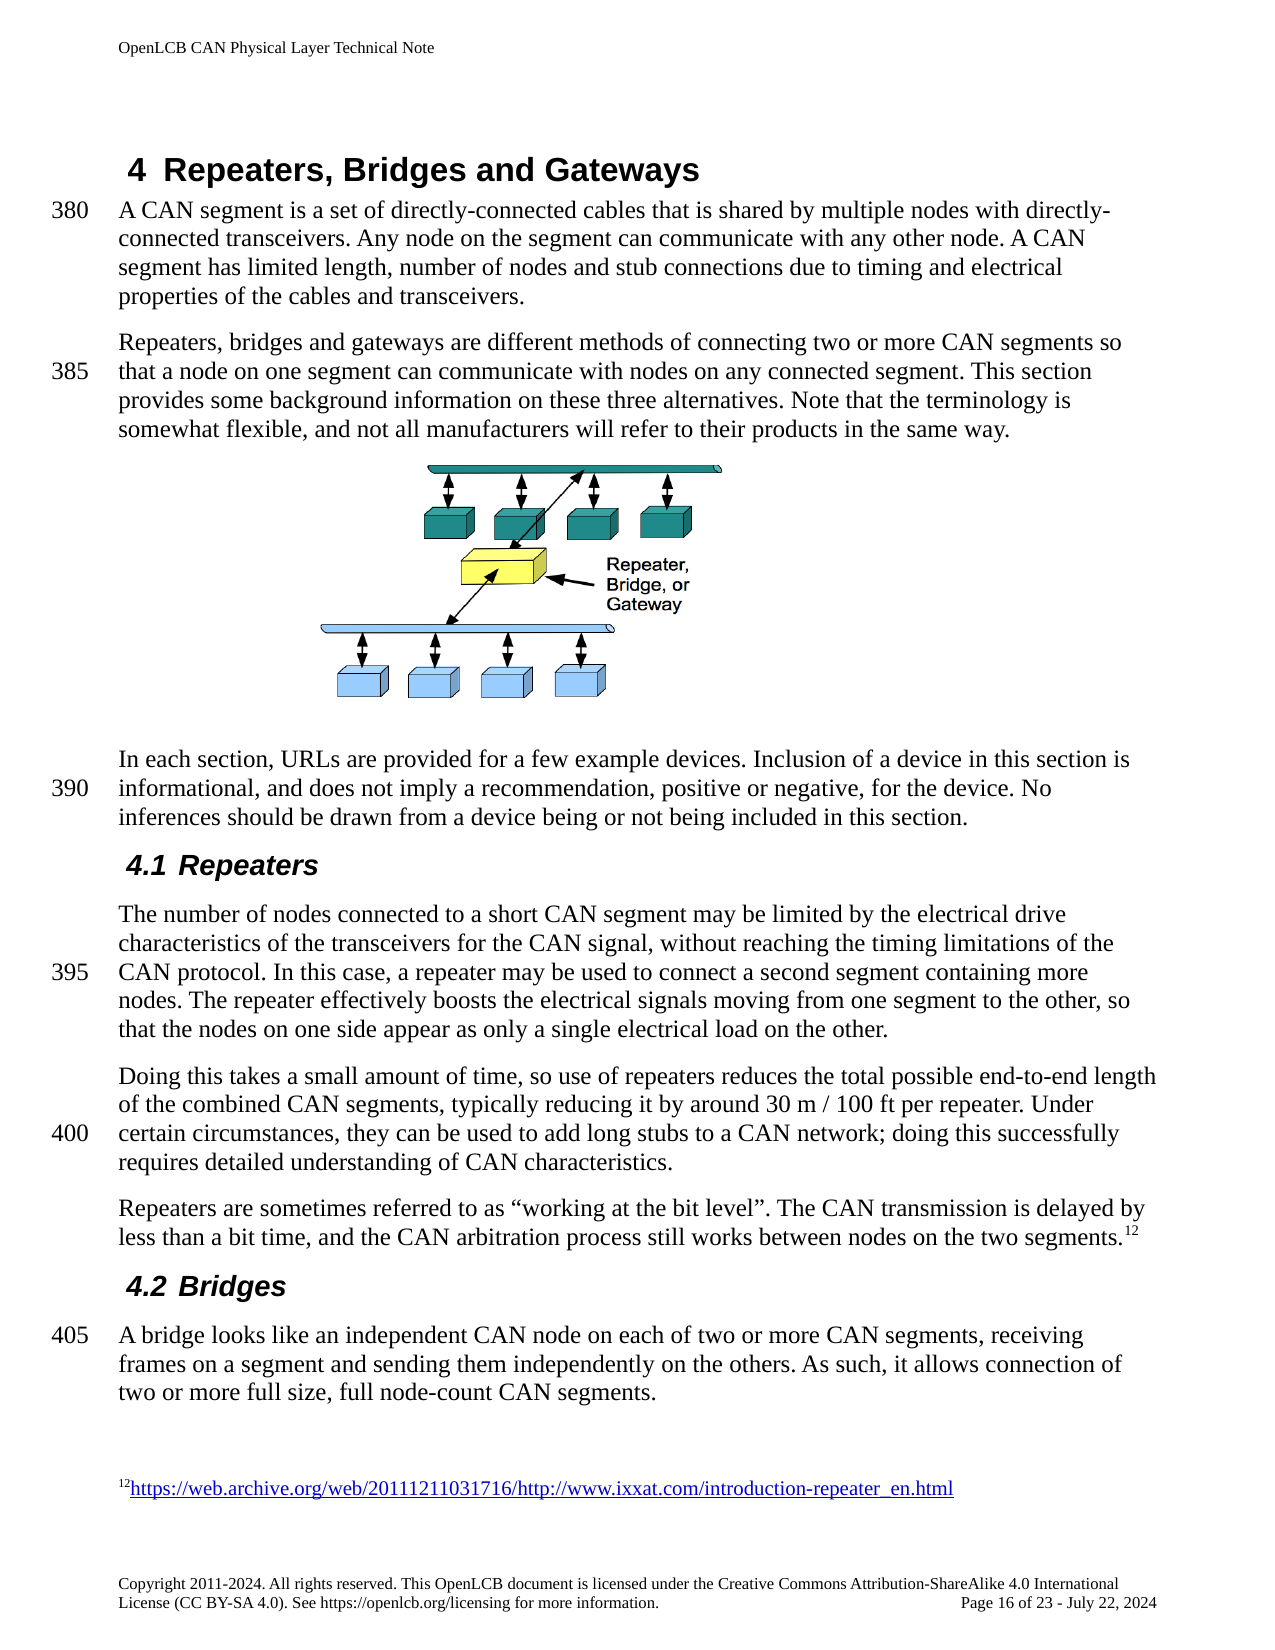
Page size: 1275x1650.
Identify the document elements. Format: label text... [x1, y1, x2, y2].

text A CAN segment is a set of directly-connected cables that is shared by multiple nodes with directly-connected transceivers. Any node on the segment can communicate with any other node. A CAN segment has limited length, number of nodes and stub connections due to timing and electrical properties of the cables and transceivers. [118, 195, 1157, 310]
text A bridge looks like an independent CAN node on each of two or more CAN segments, receiving frames on a segment and sending them independently on the others. As such, it allows connection of two or more full size, full node-count CAN segments. [118, 1320, 1157, 1406]
text Doing this takes a small amount of time, so use of repeaters reduces the total possible end-to-end length of the combined CAN segments, typically reducing it by around 30 m / 100 ft per repeater. Under certain circumstances, they can be used to add long stubs to a CAN network; doing this successfully requires detailed understanding of CAN characteristics. [118, 1061, 1157, 1176]
picture [320, 465, 765, 698]
subtitle Repeaters, Bridges and Gateways [118, 150, 1157, 188]
text The number of nodes connected to a short CAN segment may be limited by the electrical drive characteristics of the transceivers for the CAN signal, without reaching the timing limitations of the CAN protocol. In this case, a repeater may be used to connect a second segment containing more nodes. The repeater effectively boosts the electrical signals moving from one segment to the other, so that the nodes on one side appear as only a single electrical load on the other. [118, 899, 1157, 1043]
subtitle Repeaters [118, 848, 1157, 882]
text In each section, URLs are provided for a few example devices. Inclusion of a device in this section is informational, and does not imply a recommendation, positive or negative, for the device. No inferences should be drawn from a device being or not being included in this section. [118, 744, 1157, 830]
text Repeaters are sometimes referred to as “working at the bit level”. The CAN transmission is delayed by less than a bit time, and the CAN arbitration process still works between nodes on the two segments. [118, 1193, 1157, 1251]
text https://web.archive.org/web/20111211031716/http://www.ixxat.com/introduction-repeater_en.html [118, 1476, 1157, 1500]
text Repeaters, bridges and gateways are different methods of connecting two or more CAN segments so that a node on one segment can communicate with nodes on any connected segment. This section provides some background information on these three alternatives. Note that the terminology is somewhat flexible, and not all manufacturers will refer to their products in the same way. [118, 327, 1157, 442]
subtitle Bridges [118, 1269, 1157, 1302]
